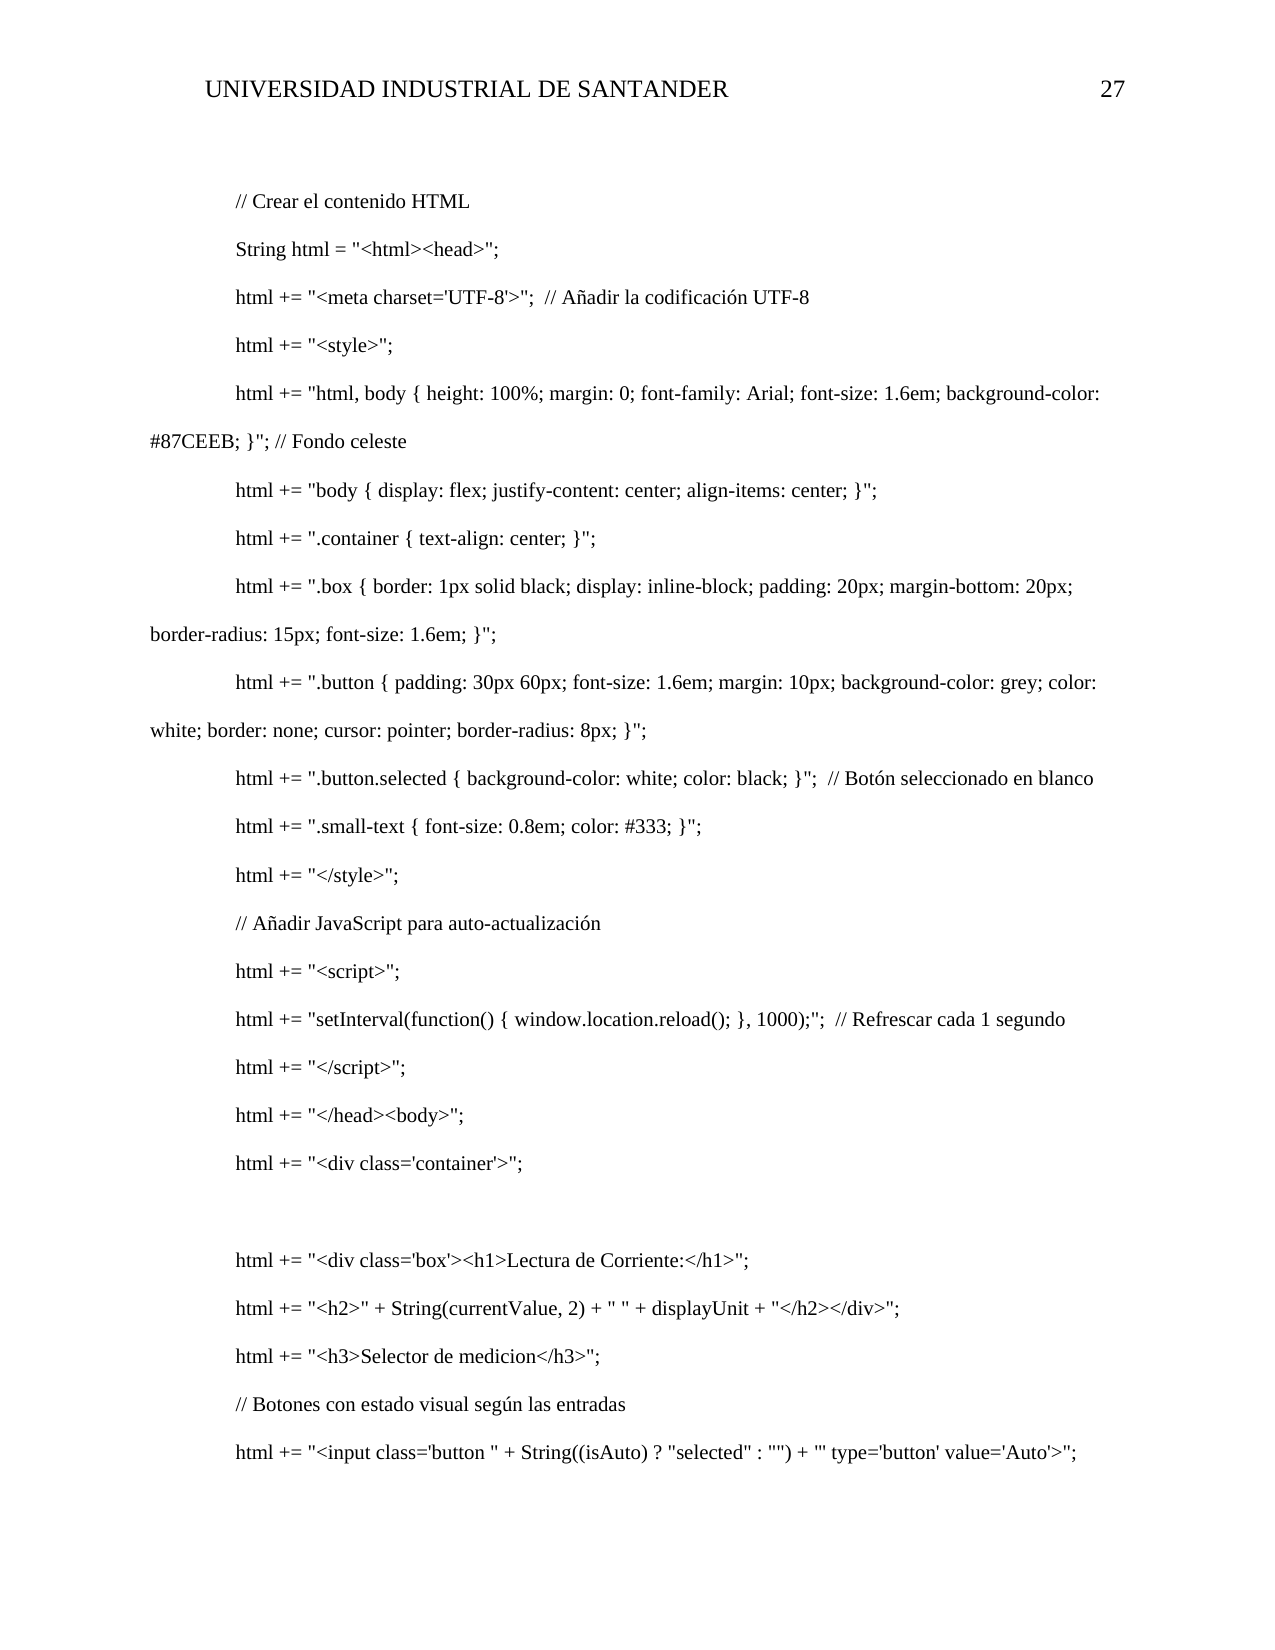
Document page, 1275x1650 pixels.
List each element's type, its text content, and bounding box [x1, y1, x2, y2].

text String html = "<html><head>"; [150, 237, 1125, 261]
text html += "<style>"; [150, 333, 1125, 357]
text html += "<h3>Selector de medicion</h3>"; [150, 1344, 1125, 1368]
text // Crear el contenido HTML [150, 189, 1125, 213]
text html += "</script>"; [150, 1055, 1125, 1079]
text html += "<div class='container'>"; [150, 1151, 1125, 1175]
text html += "setInterval(function() { window.location.reload(); }, 1000);"; // Refrescar cada 1 segundo [150, 1007, 1125, 1031]
text html += "<input class='button " + String((isAuto) ? "selected" : "") + "' type='button' value='Auto'>"; [150, 1440, 1125, 1464]
text html += ".small-text { font-size: 0.8em; color: #333; }"; [150, 814, 1125, 838]
text html += "<h2>" + String(currentValue, 2) + " " + displayUnit + "</h2></div>"; [150, 1296, 1125, 1320]
text // Añadir JavaScript para auto-actualización [150, 911, 1125, 935]
text html += "<div class='box'><h1>Lectura de Corriente:</h1>"; [150, 1247, 1125, 1272]
text html += ".button.selected { background-color: white; color: black; }"; // Botón seleccionado en blanco [150, 766, 1125, 790]
text html += "</style>"; [150, 862, 1125, 887]
text // Botones con estado visual según las entradas [150, 1392, 1125, 1416]
text html += ".box { border: 1px solid black; display: inline-block; padding: 20px; margin-bottom: 20px; border-radius: 15px; font-size: 1.6em; }"; [150, 574, 1125, 646]
text html += "</head><body>"; [150, 1103, 1125, 1127]
text html += "html, body { height: 100%; margin: 0; font-family: Arial; font-size: 1.6em; background-color: #87CEEB; }"; // Fondo celeste [150, 381, 1125, 453]
text html += "<meta charset='UTF-8'>"; // Añadir la codificación UTF-8 [150, 285, 1125, 309]
text html += ".button { padding: 30px 60px; font-size: 1.6em; margin: 10px; background-color: grey; color: white; border: none; cursor: pointer; border-radius: 8px; }"; [150, 670, 1125, 742]
text html += "<script>"; [150, 959, 1125, 983]
text html += ".container { text-align: center; }"; [150, 526, 1125, 550]
text html += "body { display: flex; justify-content: center; align-items: center; }"; [150, 477, 1125, 502]
